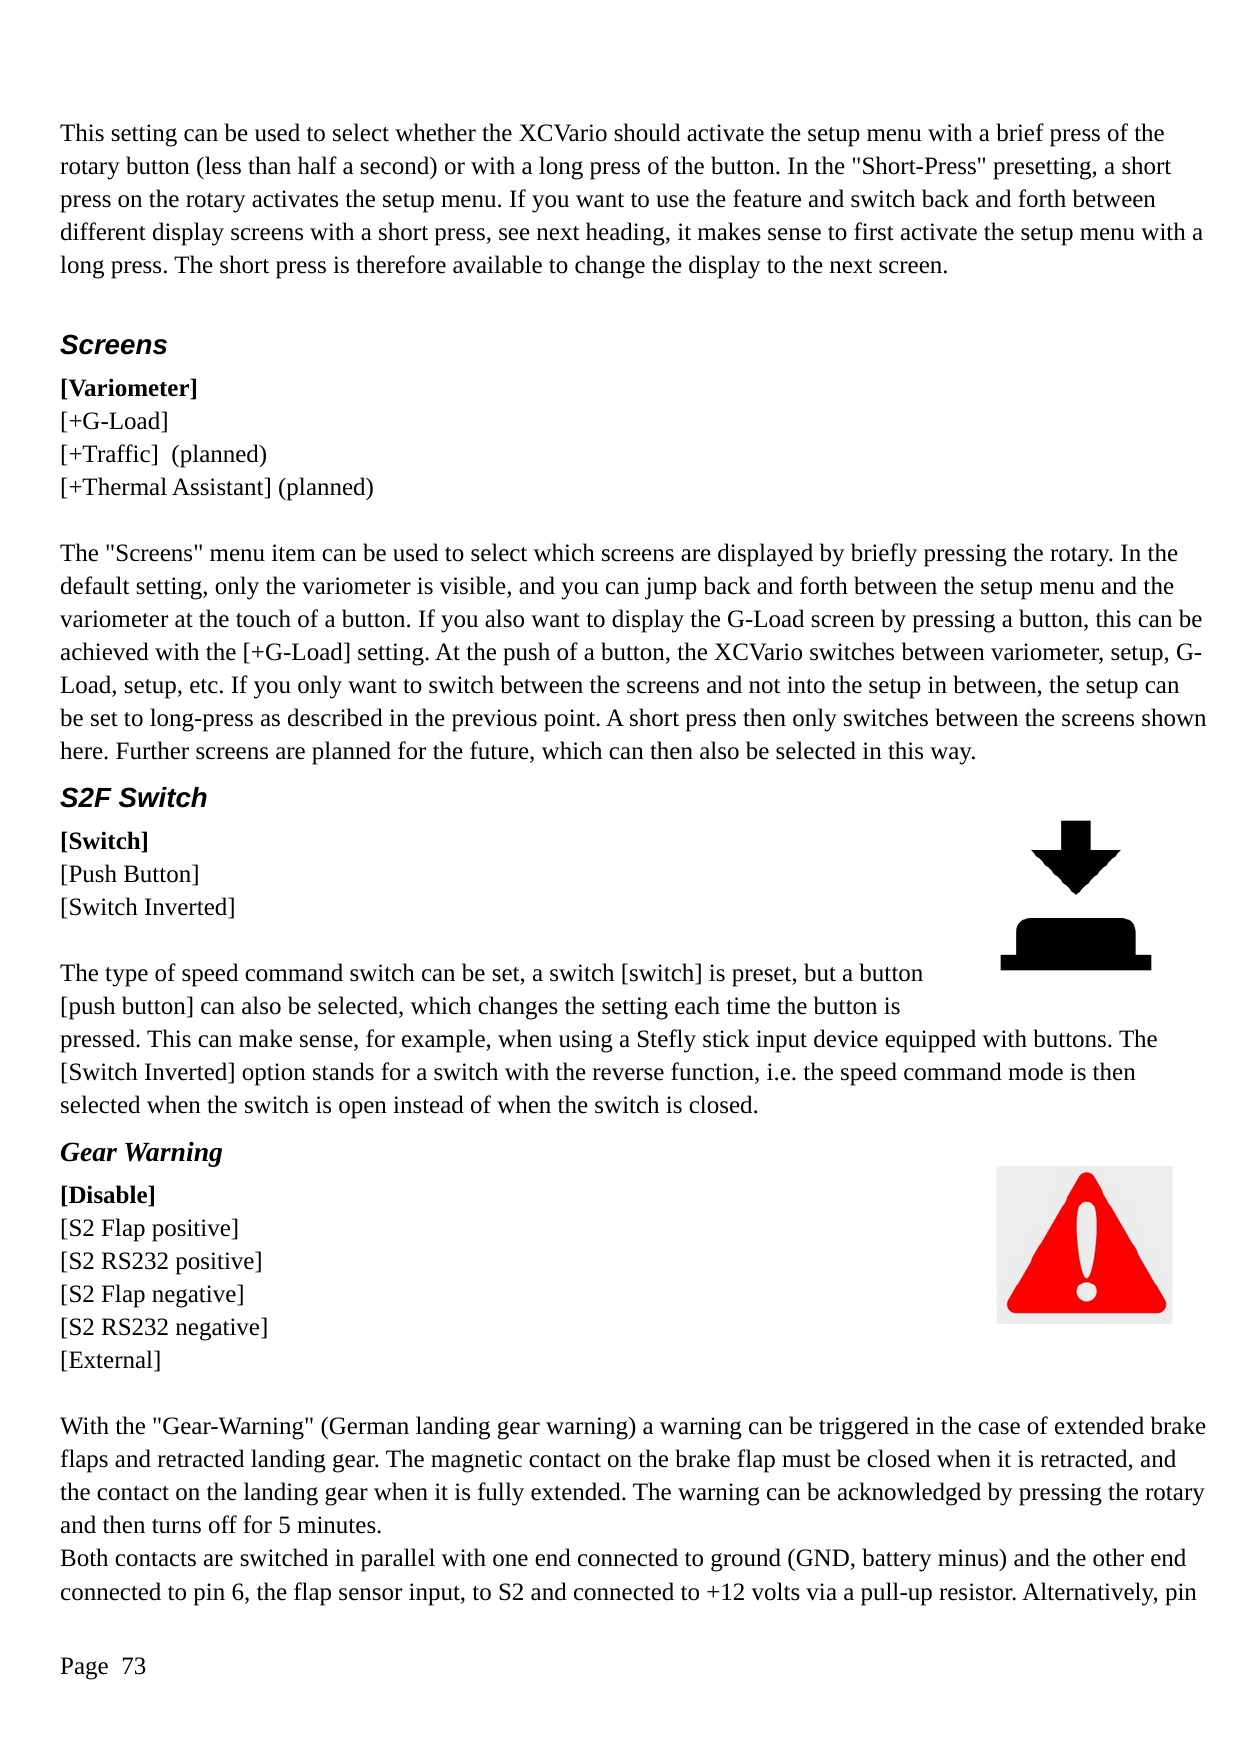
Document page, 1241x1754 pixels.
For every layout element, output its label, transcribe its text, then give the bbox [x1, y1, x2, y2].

subtitle Screens [60, 329, 1207, 361]
text [+Traffic] (planned) [60, 439, 1207, 468]
text [Push Button] [60, 859, 953, 888]
text [Disable] [60, 1180, 996, 1209]
text [+Thermal Assistant] (planned) [60, 472, 1207, 501]
text [1173, 1213, 1207, 1242]
picture [953, 787, 1198, 999]
text The "Screens" menu item can be used to select which screens are displayed by briefly pressing the rotary. In the default setting, only the variometer is visible, and you can jump back and forth between the setup menu and the variometer at the touch of a button. If you also want to display the G-Load screen by pressing a button, this can be achieved with the [+G-Load] setting. At the push of a button, the XCVario switches between variometer, setup, G-Load, setup, etc. If you only want to switch between the screens and not into the setup in between, the setup can be set to long-press as described in the previous point. A short press then only switches between the screens shown here. Further screens are planned for the future, which can then also be selected in this way. [60, 538, 1207, 765]
text [S2 RS232 positive] [60, 1246, 996, 1275]
text [S2 RS232 negative] [60, 1312, 1207, 1341]
text [Switch] [60, 826, 953, 855]
picture [996, 1166, 1173, 1324]
text With the "Gear-Warning" (German landing gear warning) a warning can be triggered in the case of extended brake flaps and retracted landing gear. The magnetic contact on the brake flap must be closed when it is retracted, and the contact on the landing gear when it is fully extended. The warning can be acknowledged by pressing the rotary and then turns off for 5 minutes. [60, 1411, 1207, 1539]
text [Variometer] [60, 373, 1207, 402]
text [S2 Flap positive] [60, 1213, 996, 1242]
text [1173, 1246, 1207, 1275]
text [1198, 859, 1207, 888]
text Both contacts are switched in parallel with one end connected to ground (GND, battery minus) and the other end connected to pin 6, the flap sensor input, to S2 and connected to +12 volts via a pull-up resistor. Alternatively, pin [60, 1543, 1207, 1605]
text [External] [60, 1345, 1207, 1374]
text [1198, 826, 1207, 855]
text This setting can be used to select whether the XCVario should activate the setup menu with a brief press of the rotary button (less than half a second) or with a long press of the button. In the "Short-Press" presetting, a short press on the rotary activates the setup menu. If you want to use the feature and switch back and forth between different display screens with a short press, see next heading, it makes sense to first activate the setup menu with a long press. The short press is therefore available to change the display to the next screen. [60, 118, 1207, 279]
text [1173, 1180, 1207, 1209]
subtitle Gear Warning [60, 1136, 1207, 1168]
subtitle S2F Switch [60, 782, 1207, 814]
text The type of speed command switch can be set, a switch [switch] is preset, but a button [push button] can also be selected, which changes the setting each time the button is pressed. This can make sense, for example, when using a Stefly stick input device equipped with buttons. The [Switch Inverted] option stands for a switch with the reverse function, i.e. the speed command mode is then selected when the switch is open instead of when the switch is closed. [60, 958, 1207, 1119]
text [1173, 1279, 1207, 1308]
text [+G-Load] [60, 406, 1207, 435]
text [S2 Flap negative] [60, 1279, 996, 1308]
text [Switch Inverted] [60, 892, 953, 921]
